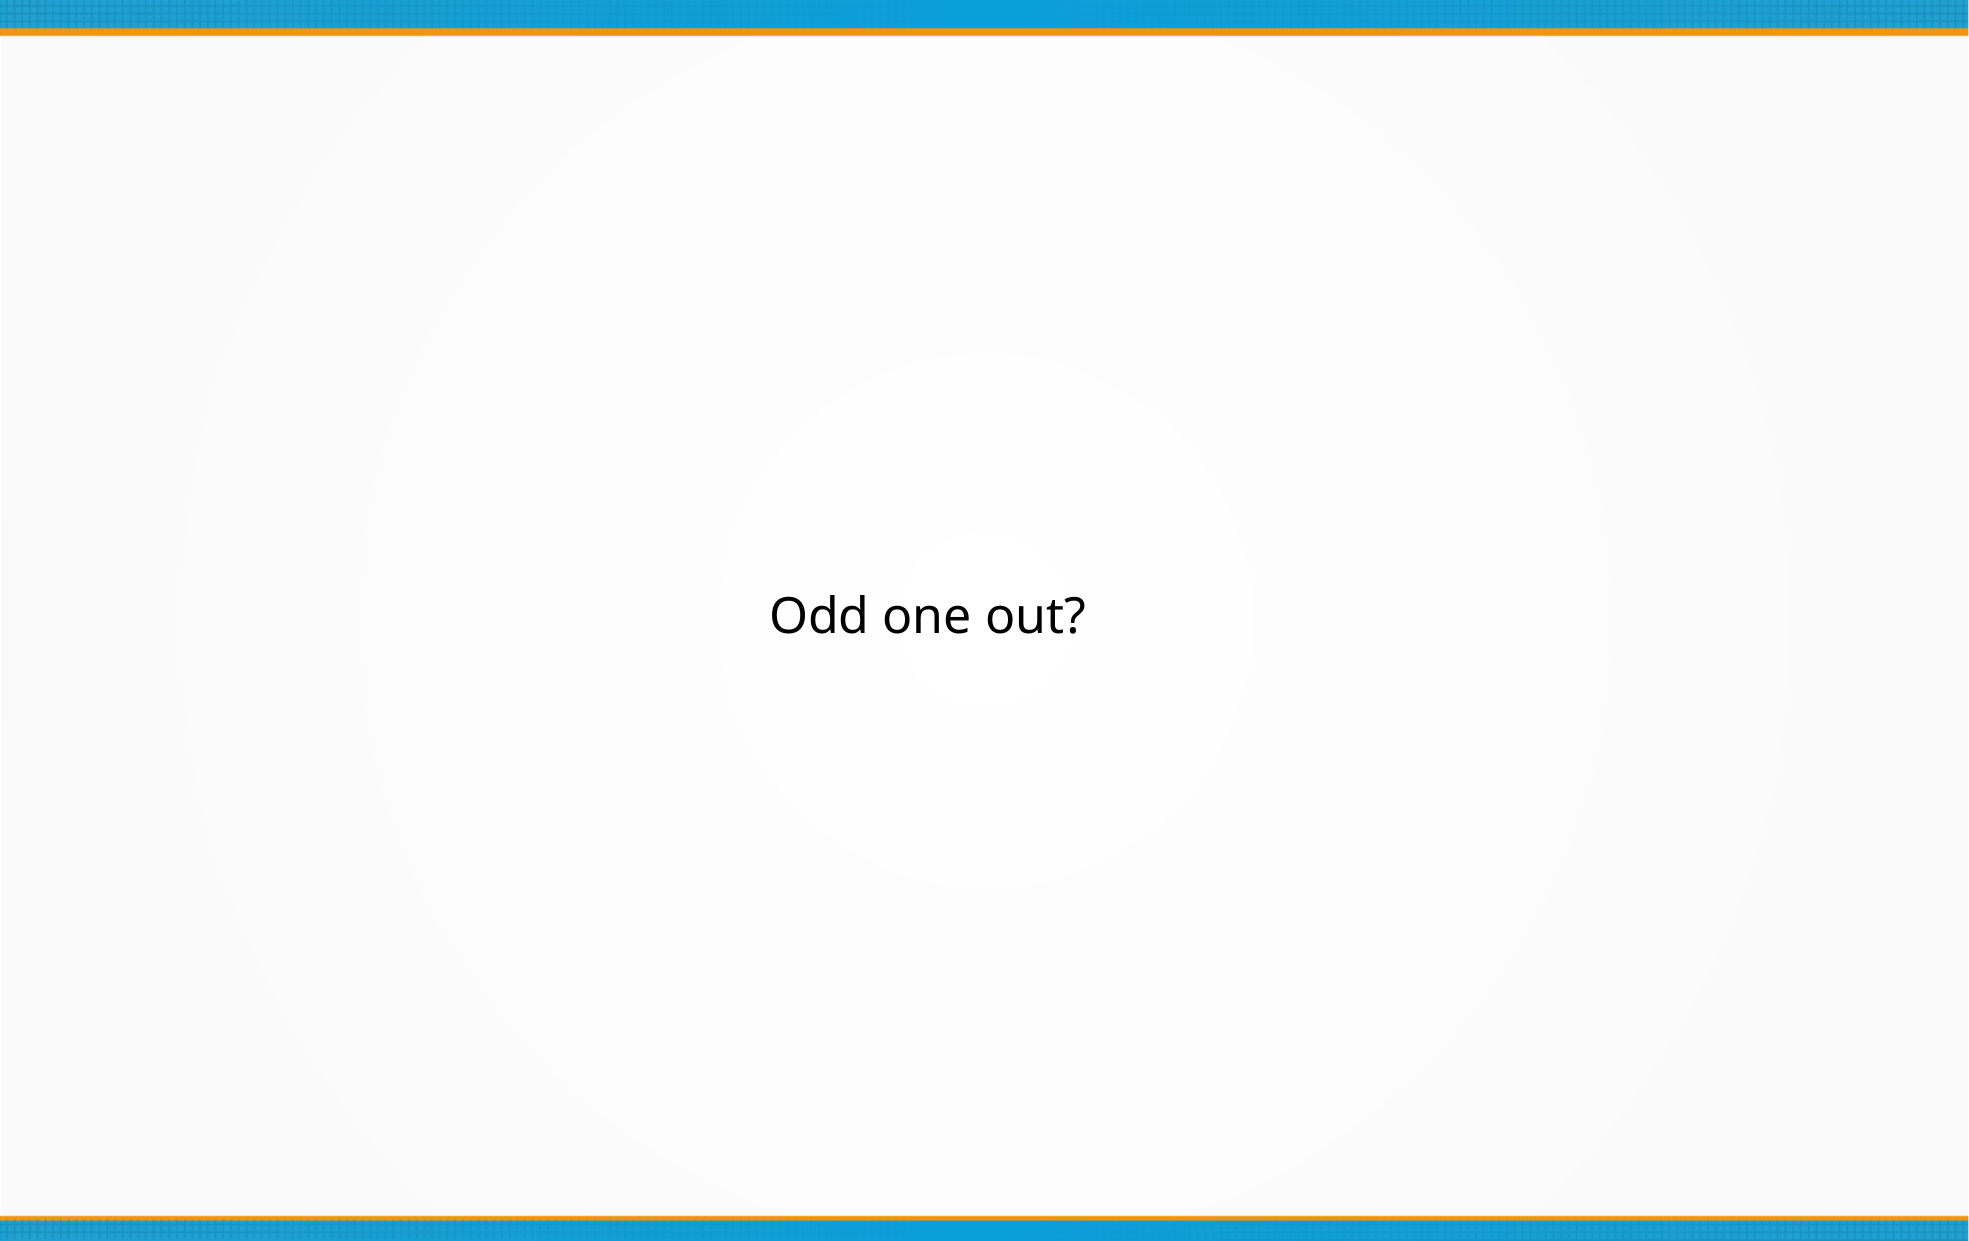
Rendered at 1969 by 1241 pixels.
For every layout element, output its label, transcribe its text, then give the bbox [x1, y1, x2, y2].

text_box Odd one out? [763, 578, 1158, 649]
picture [0, 0, 1969, 1241]
